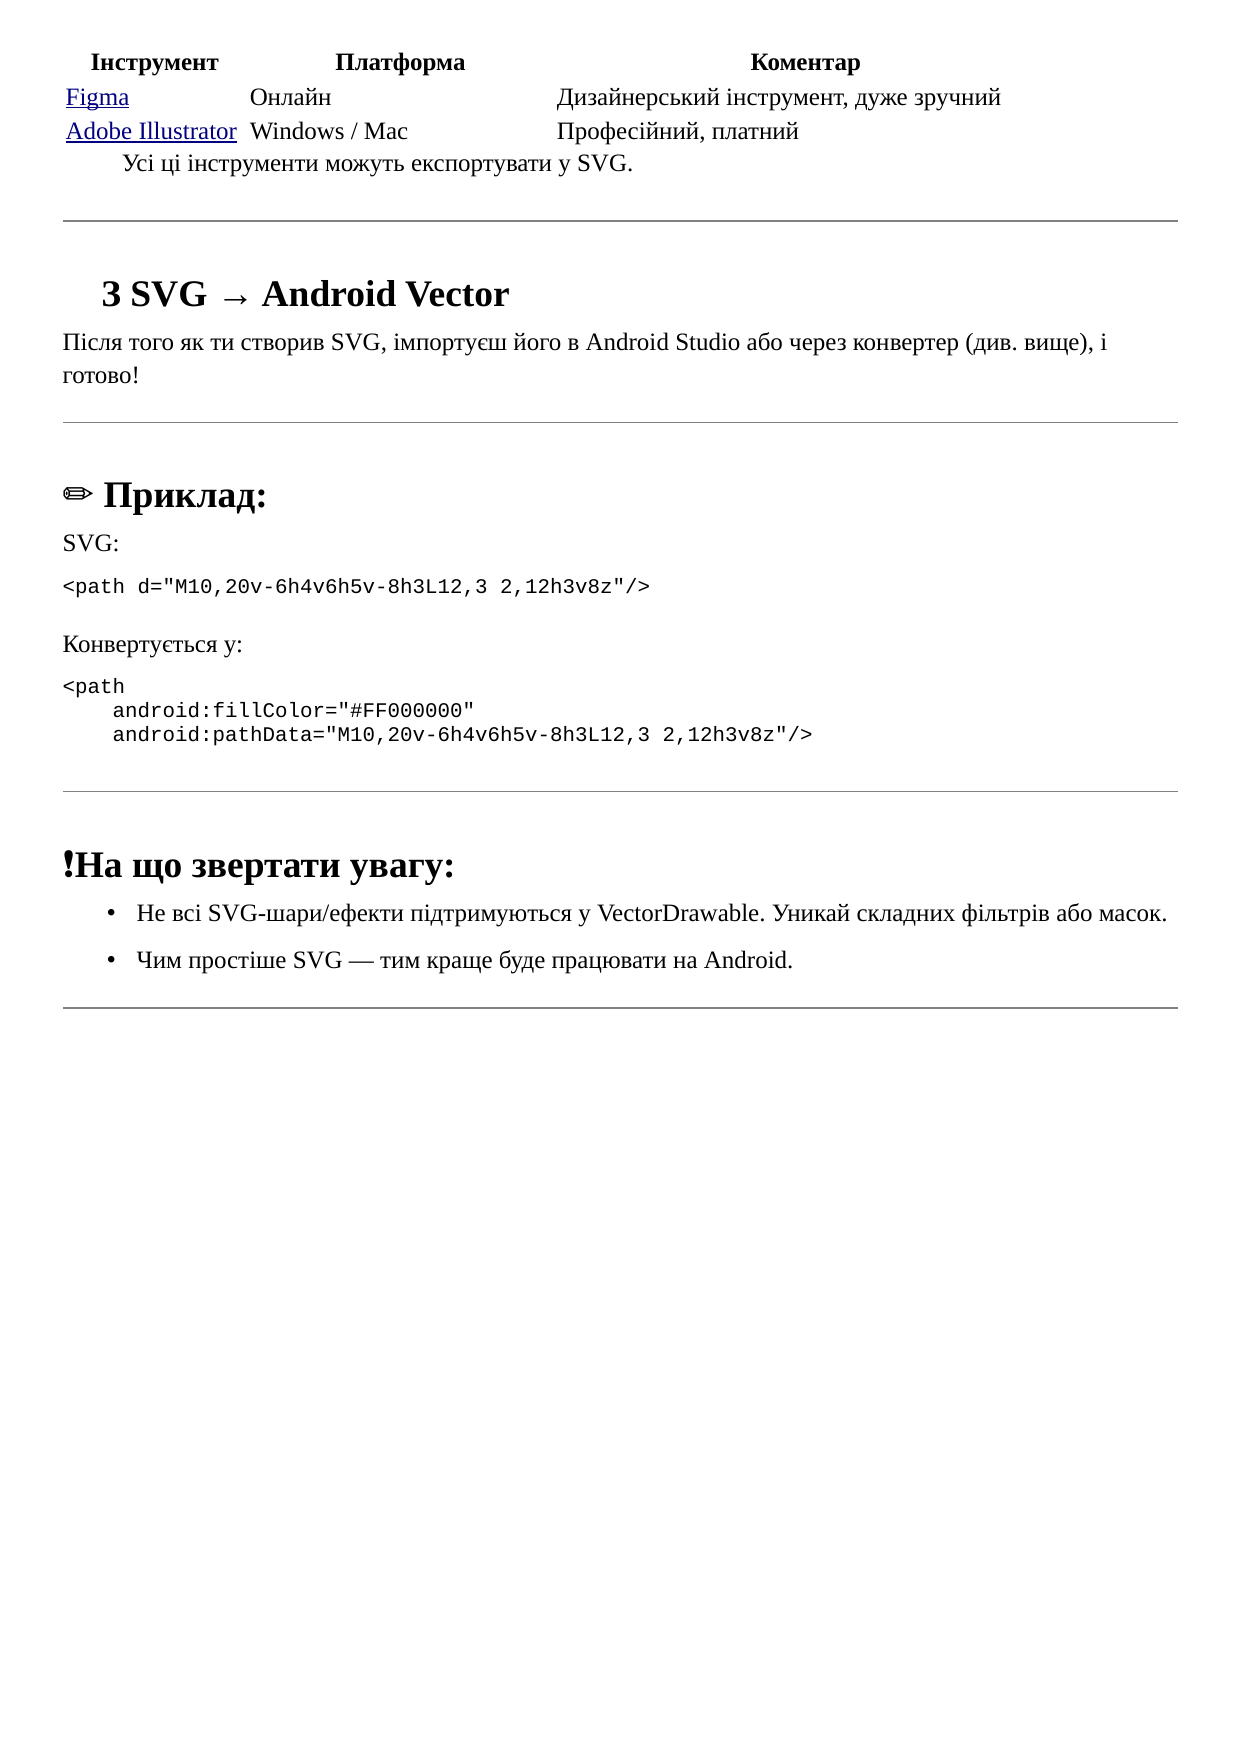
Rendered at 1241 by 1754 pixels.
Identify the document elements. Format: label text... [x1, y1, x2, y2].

table_cell Figma [63, 79, 247, 113]
text <path d="M10,20v-6h4v6h5v-8h3L12,3 2,12h3v8z"/> [62, 576, 1178, 599]
text android:fillColor="#FF000000" [62, 700, 1178, 724]
text android:pathData="M10,20v-6h4v6h5v-8h3L12,3 2,12h3v8z"/> [62, 724, 1178, 747]
text <path [62, 676, 1178, 700]
list Чим простіше SVG — тим краще буде працювати на Android. [107, 945, 1178, 974]
subtitle 🔁 З SVG → Android Vector [62, 271, 1178, 314]
list Не всі SVG-шари/ефекти підтримуються у VectorDrawable. Уникай складних фільтрів або масок. [107, 898, 1178, 926]
table_cell Онлайн [247, 79, 554, 113]
text Конвертується у: [62, 629, 1178, 658]
table_cell Windows / Mac [247, 113, 554, 148]
table_header Інструмент [63, 44, 247, 79]
table_header Платформа [247, 44, 554, 79]
table_cell Дизайнерський інструмент, дуже зручний [554, 79, 1057, 113]
text Усі ці інструменти можуть експортувати у SVG. [122, 148, 1118, 177]
table_cell Професійний, платний [554, 113, 1057, 148]
table_cell Adobe Illustrator [63, 113, 247, 148]
table_header Коментар [554, 44, 1057, 79]
text SVG: [62, 528, 1178, 557]
text Після того як ти створив SVG, імпортуєш його в Android Studio або через конвертер (див. вище), і готово! [62, 327, 1178, 388]
subtitle ❗️На що звертати увагу: [62, 842, 1178, 885]
subtitle ✏️ Приклад: [62, 472, 1178, 516]
